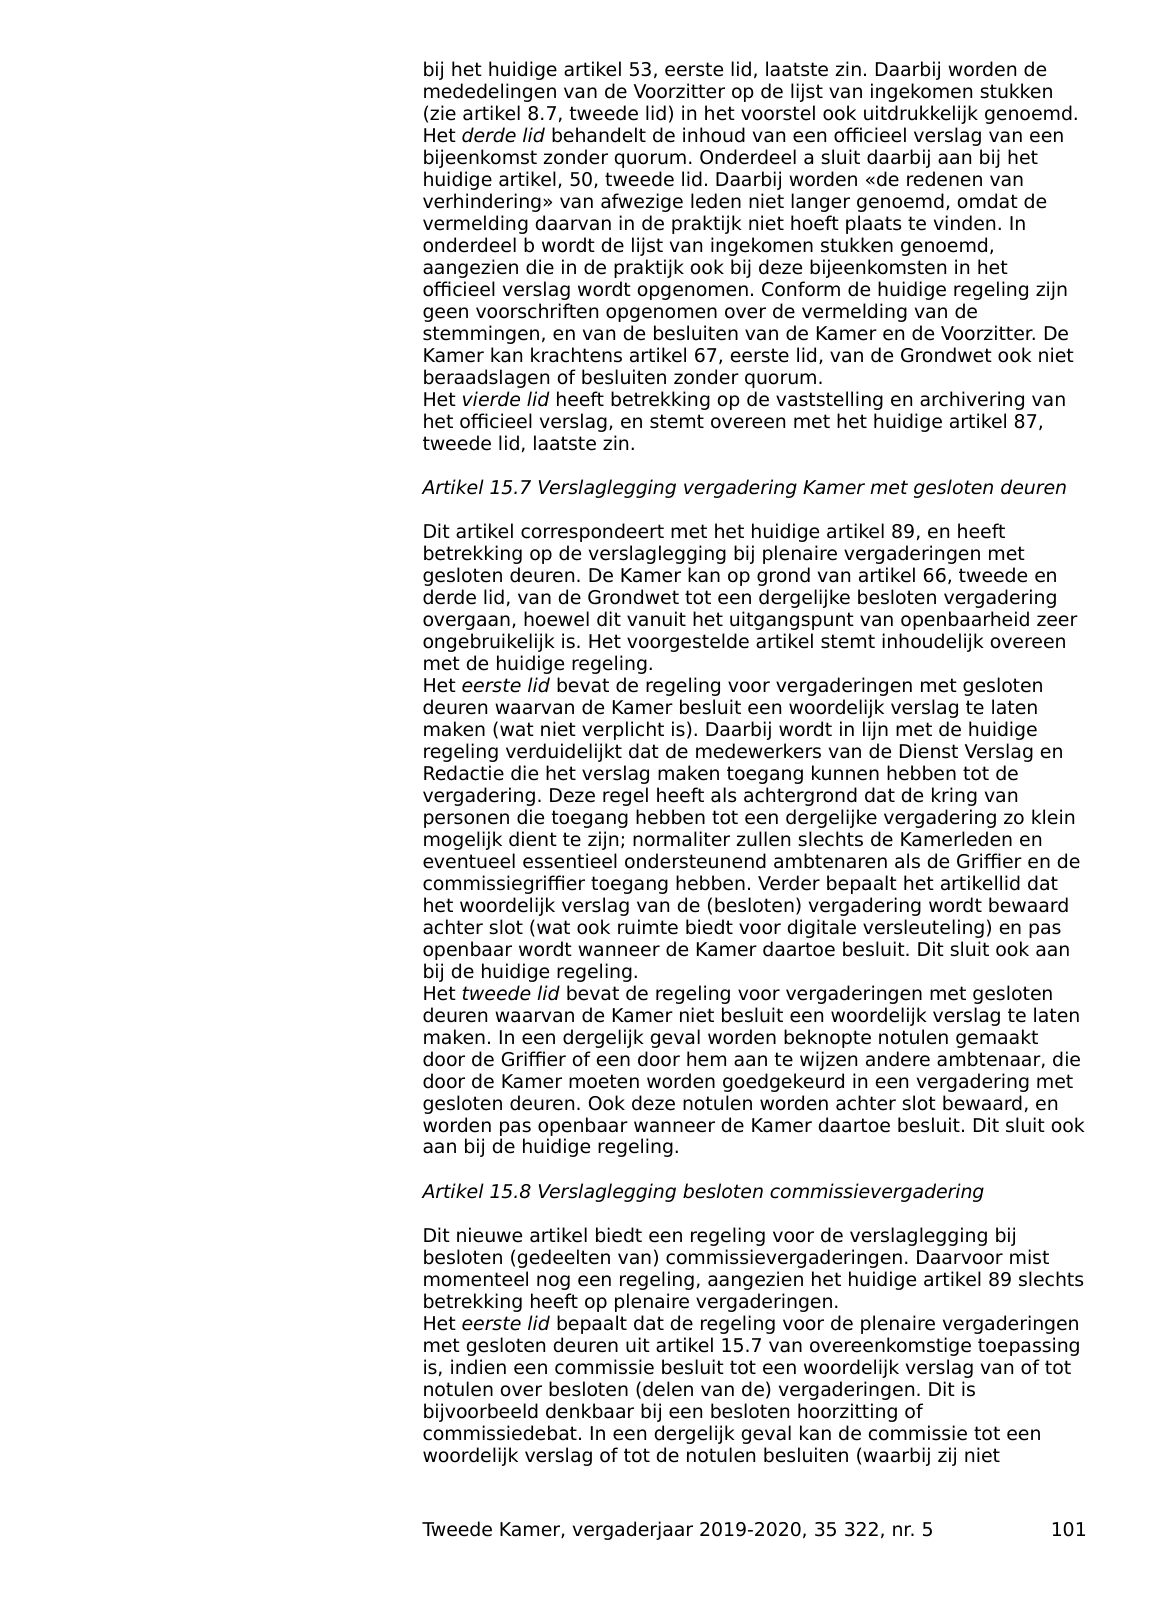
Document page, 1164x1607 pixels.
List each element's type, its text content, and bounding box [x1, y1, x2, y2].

subtitle Artikel 15.8 Verslaglegging besloten commissievergadering [422, 1181, 1087, 1203]
text Het eerste lid bevat de regeling voor vergaderingen met gesloten deuren waarvan de Kamer besluit een woordelijk verslag te laten maken (wat niet verplicht is). Daarbij wordt in lijn met de huidige regeling verduidelijkt dat de medewerkers van de Dienst Verslag en Redactie die het verslag maken toegang kunnen hebben tot de vergadering. Deze regel heeft als achtergrond dat de kring van personen die toegang hebben tot een dergelijke vergadering zo klein mogelijk dient te zijn; normaliter zullen slechts de Kamerleden en eventueel essentieel ondersteunend ambtenaren als de Griffier en de commissiegriffier toegang hebben. Verder bepaalt het artikellid dat het woordelijk verslag van de (besloten) vergadering wordt bewaard achter slot (wat ook ruimte biedt voor digitale versleuteling) en pas openbaar wordt wanneer de Kamer daartoe besluit. Dit sluit ook aan bij de huidige regeling. [422, 675, 1087, 983]
text Het derde lid behandelt de inhoud van een officieel verslag van een bijeenkomst zonder quorum. Onderdeel a sluit daarbij aan bij het huidige artikel, 50, tweede lid. Daarbij worden «de redenen van verhindering» van afwezige leden niet langer genoemd, omdat de vermelding daarvan in de praktijk niet hoeft plaats te vinden. In onderdeel b wordt de lijst van ingekomen stukken genoemd, aangezien die in de praktijk ook bij deze bijeenkomsten in het officieel verslag wordt opgenomen. Conform de huidige regeling zijn geen voorschriften opgenomen over de vermelding van de stemmingen, en van de besluiten van de Kamer en de Voorzitter. De Kamer kan krachtens artikel 67, eerste lid, van de Grondwet ook niet beraadslagen of besluiten zonder quorum. [422, 125, 1087, 389]
text Het eerste lid bepaalt dat de regeling voor de plenaire vergaderingen met gesloten deuren uit artikel 15.7 van overeenkomstige toepassing is, indien een commissie besluit tot een woordelijk verslag van of tot notulen over besloten (delen van de) vergaderingen. Dit is bijvoorbeeld denkbaar bij een besloten hoorzitting of commissiedebat. In een dergelijk geval kan de commissie tot een woordelijk verslag of tot de notulen besluiten (waarbij zij niet [422, 1313, 1087, 1467]
text bij het huidige artikel 53, eerste lid, laatste zin. Daarbij worden de mededelingen van de Voorzitter op de lijst van ingekomen stukken (zie artikel 8.7, tweede lid) in het voorstel ook uitdrukkelijk genoemd. [422, 59, 1087, 125]
text Dit nieuwe artikel biedt een regeling voor de verslaglegging bij besloten (gedeelten van) commissievergaderingen. Daarvoor mist momenteel nog een regeling, aangezien het huidige artikel 89 slechts betrekking heeft op plenaire vergaderingen. [422, 1225, 1087, 1313]
text Het vierde lid heeft betrekking op de vaststelling en archivering van het officieel verslag, en stemt overeen met het huidige artikel 87, tweede lid, laatste zin. [422, 389, 1087, 455]
subtitle Artikel 15.7 Verslaglegging vergadering Kamer met gesloten deuren [422, 477, 1087, 499]
text Het tweede lid bevat de regeling voor vergaderingen met gesloten deuren waarvan de Kamer niet besluit een woordelijk verslag te laten maken. In een dergelijk geval worden beknopte notulen gemaakt door de Griffier of een door hem aan te wijzen andere ambtenaar, die door de Kamer moeten worden goedgekeurd in een vergadering met gesloten deuren. Ook deze notulen worden achter slot bewaard, en worden pas openbaar wanneer de Kamer daartoe besluit. Dit sluit ook aan bij de huidige regeling. [422, 983, 1087, 1158]
text Dit artikel correspondeert met het huidige artikel 89, en heeft betrekking op de verslaglegging bij plenaire vergaderingen met gesloten deuren. De Kamer kan op grond van artikel 66, tweede en derde lid, van de Grondwet tot een dergelijke besloten vergadering overgaan, hoewel dit vanuit het uitgangspunt van openbaarheid zeer ongebruikelijk is. Het voorgestelde artikel stemt inhoudelijk overeen met de huidige regeling. [422, 521, 1087, 675]
